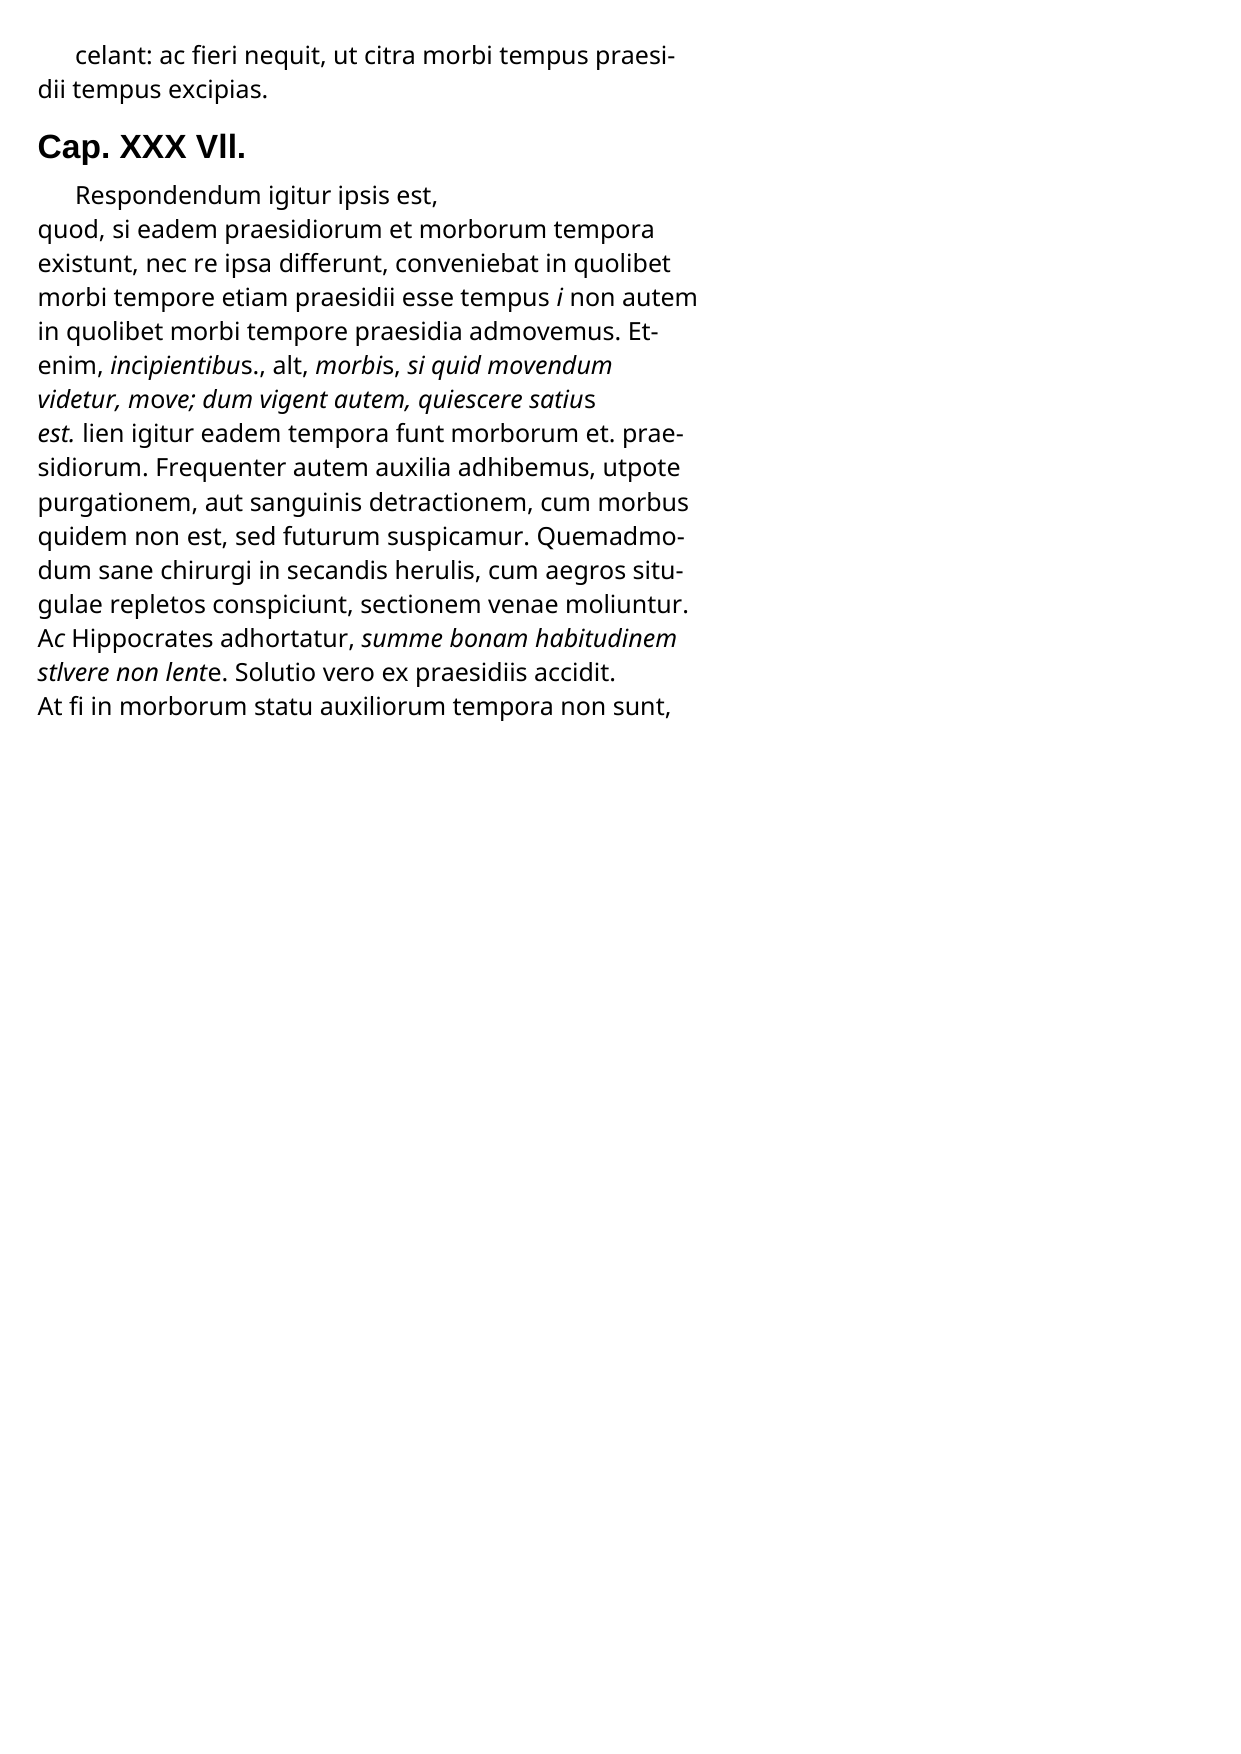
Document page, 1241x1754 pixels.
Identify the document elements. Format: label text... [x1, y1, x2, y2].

subtitle Cap. XXX Vll. [37, 126, 1203, 165]
text celant: ac fieri nequit, ut citra morbi tempus praesi- dii tempus excipias. [37, 37, 1203, 106]
text Respondendum igitur ipsis est, quod, si eadem praesidiorum et morborum tempora existunt, nec re ipsa differunt, conveniebat in quolibet morbi tempore etiam praesidii esse tempus i non autem in quolibet morbi tempore praesidia admovemus. Et- enim, incipientibus., alt, morbis, si quid movendum videtur, move; dum vigent autem, quiescere satius est. lien igitur eadem tempora funt morborum et. prae- sidiorum. Frequenter autem auxilia adhibemus, utpote purgationem, aut sanguinis detractionem, cum morbus quidem non est, sed futurum suspicamur. Quemadmo- dum sane chirurgi in secandis herulis, cum aegros situ- gulae repletos conspiciunt, sectionem venae moliuntur. Ac Hippocrates adhortatur, summe bonam habitudinem stlvere non lente. Solutio vero ex praesidiis accidit. At fi in morborum statu auxiliorum tempora non sunt, [37, 178, 1203, 723]
